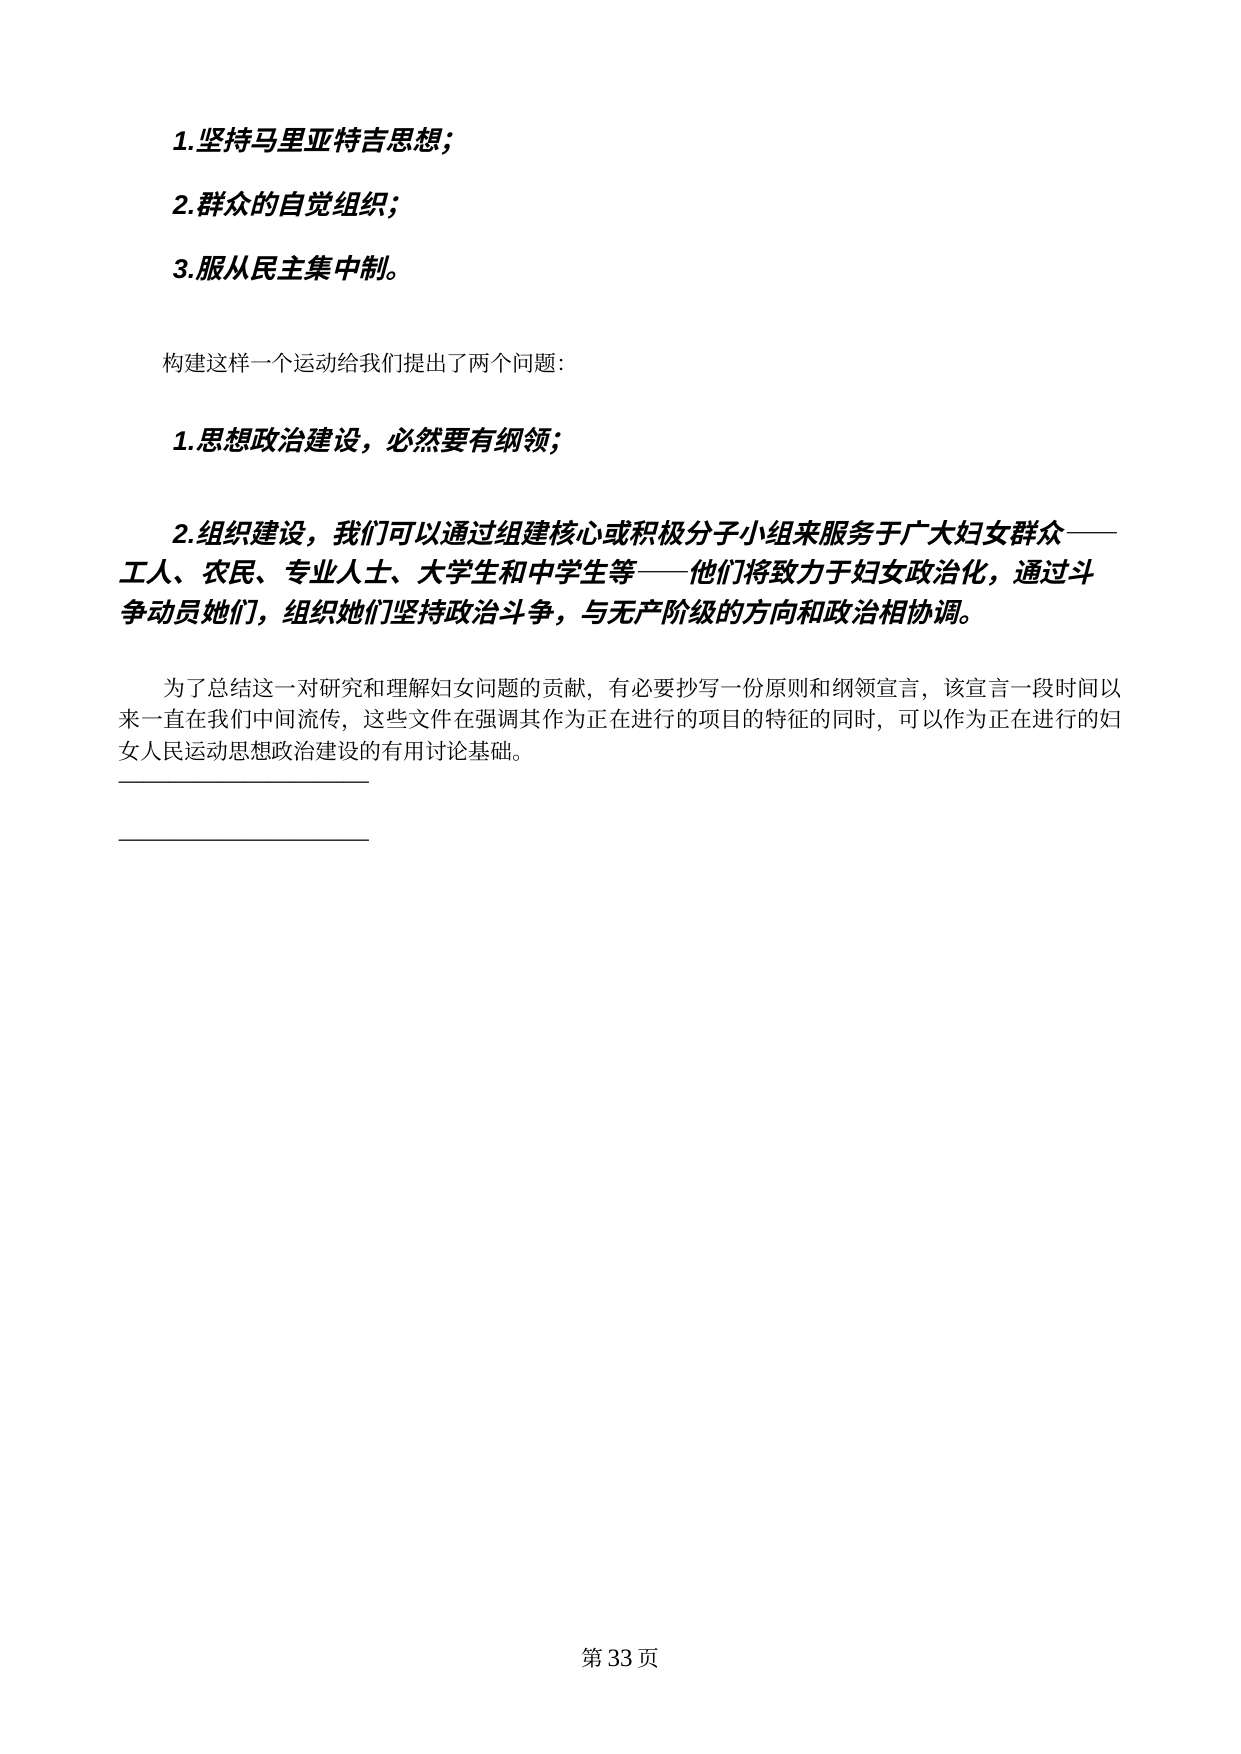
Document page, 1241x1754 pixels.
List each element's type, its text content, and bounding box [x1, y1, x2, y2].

subtitle 1.坚持马里亚特吉思想； [118, 118, 1122, 158]
text —————————— [118, 823, 1122, 852]
text 为了总结这一对研究和理解妇女问题的贡献，有必要抄写一份原则和纲领宣言，该宣言一段时间以来一直在我们中间流传，这些文件在强调其作为正在进行的项目的特征的同时，可以作为正在进行的妇女人民运动思想政治建设的有用讨论基础。 [118, 671, 1122, 766]
text 构建这样一个运动给我们提出了两个问题： [118, 346, 1122, 378]
subtitle 1.思想政治建设，必然要有纲领； [118, 419, 1122, 458]
subtitle 3.服从民主集中制。 [118, 247, 1122, 286]
text —————————— [118, 766, 1122, 794]
subtitle 2.群众的自觉组织； [118, 183, 1122, 222]
subtitle 2.组织建设，我们可以通过组建核心或积极分子小组来服务于广大妇女群众——工人、农民、专业人士、大学生和中学生等——他们将致力于妇女政治化，通过斗争动员她们，组织她们坚持政治斗争，与无产阶级的方向和政治相协调。 [118, 512, 1122, 630]
